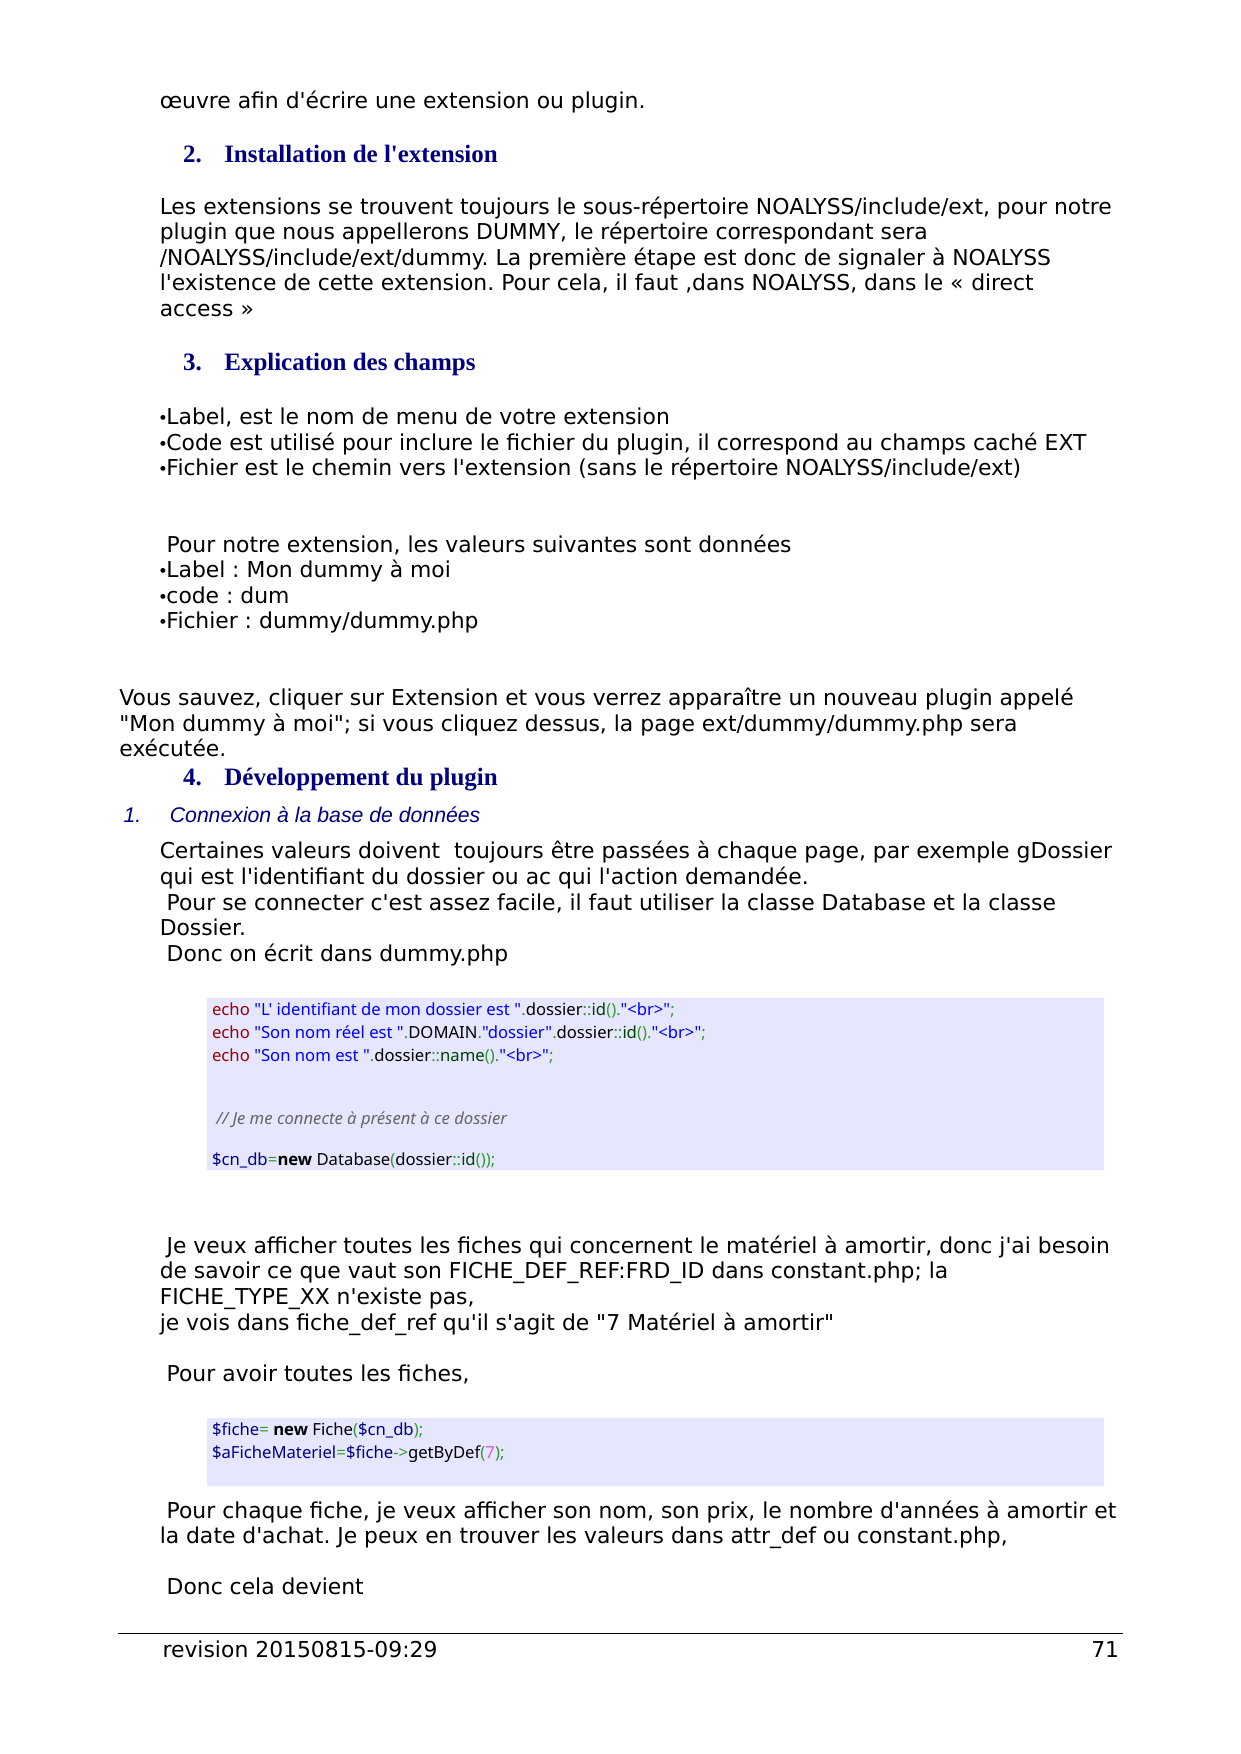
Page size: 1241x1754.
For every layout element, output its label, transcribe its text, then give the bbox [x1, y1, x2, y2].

text // Je me connecte à présent à ce dossier [207, 1107, 1104, 1129]
text $cn_db=new Database(dossier::id()); [207, 1147, 1104, 1170]
text œuvre afin d'écrire une extension ou plugin. [159, 88, 1123, 139]
text Je veux afficher toutes les fiches qui concernent le matériel à amortir, donc j'ai besoin de savoir ce que vaut son FICHE_DEF_REF:FRD_ID dans constant.php; la FICHE_TYPE_XX n'existe pas, [159, 1207, 1123, 1309]
subtitle Installation de l'extension [177, 139, 1123, 168]
text $fiche= new Fiche($cn_db); $aFicheMateriel=$fiche->getByDef(7); [207, 1418, 1104, 1486]
text Les extensions se trouvent toujours le sous-répertoire NOALYSS/include/ext, pour notre plugin que nous appellerons DUMMY, le répertoire correspondant sera /NOALYSS/include/ext/dummy. La première étape est donc de signaler à NOALYSS l'existence de cette extension. Pour cela, il faut ,dans NOALYSS, dans le « direct access » [159, 168, 1123, 347]
text Certaines valeurs doivent toujours être passées à chaque page, par exemple gDossier qui est l'identifiant du dossier ou ac qui l'action demandée. [159, 838, 1123, 889]
text Donc on écrit dans dummy.php [159, 941, 1123, 966]
list Vous sauvez, cliquer sur Extension et vous verrez apparaître un nouveau plugin appelé "Mon dummy à moi"; si vous cliquez dessus, la page ext/dummy/dummy.php sera exécutée. [117, 634, 1123, 762]
text Pour se connecter c'est assez facile, il faut utiliser la classe Database et la classe Dossier. [159, 889, 1123, 941]
text Pour chaque fiche, je veux afficher son nom, son prix, le nombre d'années à amortir et la date d'achat. Je peux en trouver les valeurs dans attr_def ou constant.php, [159, 1498, 1123, 1574]
text echo "L' identifiant de mon dossier est ".dossier::id()."<br>"; echo "Son nom réel est ".DOMAIN."dossier".dossier::id()."<br>"; echo "Son nom est ".dossier::name()."<br>"; [207, 998, 1104, 1088]
list Code est utilisé pour inclure le fichier du plugin, il correspond au champs caché EXT [159, 430, 1123, 456]
list Fichier est le chemin vers l'extension (sans le répertoire NOALYSS/include/ext) [159, 456, 1123, 481]
text Donc cela devient [159, 1574, 1123, 1600]
list Label : Mon dummy à moi [159, 558, 1123, 583]
subtitle Connexion à la base de données [117, 802, 1123, 827]
text Pour notre extension, les valeurs suivantes sont données [159, 532, 1123, 558]
subtitle Développement du plugin [177, 762, 1123, 791]
subtitle Explication des champs [177, 347, 1123, 404]
text je vois dans fiche_def_ref qu'il s'agit de "7 Matériel à amortir" Pour avoir toutes les fiches, [159, 1309, 1123, 1412]
list Label, est le nom de menu de votre extension [159, 404, 1123, 430]
list code : dum [159, 583, 1123, 609]
list Fichier : dummy/dummy.php [159, 609, 1123, 634]
